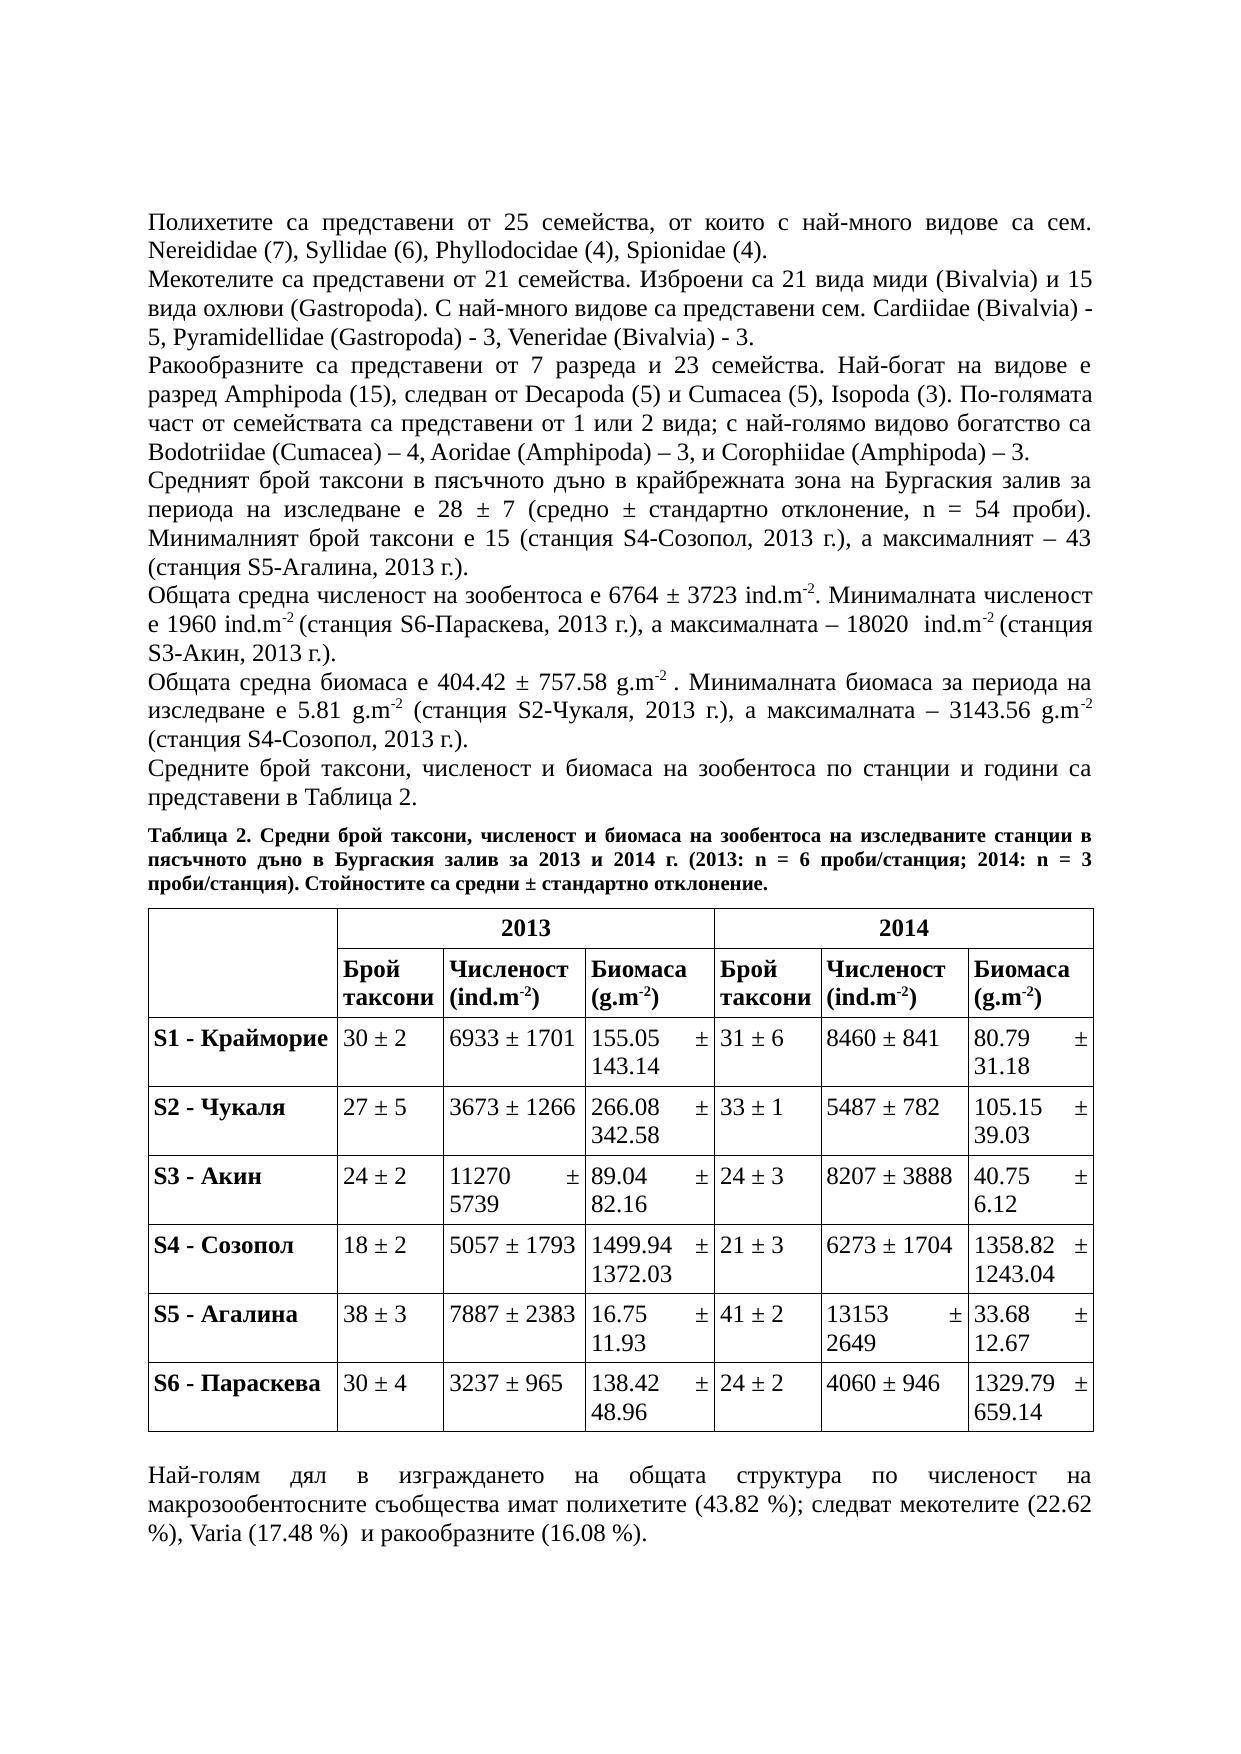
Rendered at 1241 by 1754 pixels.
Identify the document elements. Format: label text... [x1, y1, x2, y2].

table_cell 24 ± 2 [715, 1363, 821, 1431]
table_cell 31 ± 6 [715, 1018, 821, 1086]
table_cell Численост (ind.m-2) [444, 949, 585, 1017]
table_cell 5487 ± 782 [822, 1087, 968, 1155]
table_cell 16.75 ± 11.93 [586, 1294, 714, 1362]
table_cell 1499.94 ± 1372.03 [586, 1225, 714, 1293]
table_cell Биомаса (g.m-2) [969, 949, 1093, 1017]
table_cell 8460 ± 841 [822, 1018, 968, 1086]
text Таблица 2. Средни брой таксони, численост и биомаса на зообентоса на изследваните станции в пясъчното дъно в Бургаския залив за 2013 и 2014 г. (2013: n = 6 проби/станция; 2014: n = 3 проби/станция). Стойностите са средни ± стандартно отклонение. [148, 823, 1093, 895]
text Средните брой таксони, численост и биомаса на зообентоса по станции и години са представени в Таблица 2. [148, 753, 1093, 810]
table_cell S5 - Агалина [149, 1294, 337, 1362]
table_cell 105.15 ± 39.03 [969, 1087, 1093, 1155]
table_header [149, 909, 337, 1017]
table_cell 30 ± 2 [338, 1018, 443, 1086]
table_cell 155.05 ± 143.14 [586, 1018, 714, 1086]
table_cell 18 ± 2 [338, 1225, 443, 1293]
table_cell 3673 ± 1266 [444, 1087, 585, 1155]
text Общата средна биомаса е 404.42 ± 757.58 g.m-2 . Минималната биомаса за периода на изследване е 5.81 g.m-2 (станция S2-Чукаля, 2013 г.), а максималната – 3143.56 g.m-2 (станция S4-Созопол, 2013 г.). [148, 667, 1093, 753]
table_cell 27 ± 5 [338, 1087, 443, 1155]
table_cell 6273 ± 1704 [822, 1225, 968, 1293]
table_cell 33.68 ± 12.67 [969, 1294, 1093, 1362]
table_cell 4060 ± 946 [822, 1363, 968, 1431]
table_cell 1358.82 ± 1243.04 [969, 1225, 1093, 1293]
table_cell 24 ± 3 [715, 1156, 821, 1224]
table_cell 24 ± 2 [338, 1156, 443, 1224]
table_header 2014 [715, 909, 1093, 948]
table_cell S4 - Созопол [149, 1225, 337, 1293]
table_cell Брой таксони [338, 949, 443, 1017]
table_cell 30 ± 4 [338, 1363, 443, 1431]
table_cell 5057 ± 1793 [444, 1225, 585, 1293]
text Полихетите са представени от 25 семейства, от които с най-много видове са сем. Nereididae (7), Syllidae (6), Phyllodocidae (4), Spionidae (4). [148, 207, 1093, 264]
table_cell 38 ± 3 [338, 1294, 443, 1362]
text Общата средна численост на зообентоса е 6764 ± 3723 ind.m-2. Минималната численост е 1960 ind.m-2 (станция S6-Параскева, 2013 г.), а максималната – 18020 ind.m-2 (станция S3-Акин, 2013 г.). [148, 580, 1093, 667]
table_cell S3 - Акин [149, 1156, 337, 1224]
table_cell Биомаса (g.m-2) [586, 949, 714, 1017]
table_cell 80.79 ± 31.18 [969, 1018, 1093, 1086]
table_cell 6933 ± 1701 [444, 1018, 585, 1086]
table_cell S1 - Крайморие [149, 1018, 337, 1086]
table_cell 89.04 ± 82.16 [586, 1156, 714, 1224]
table_cell 11270 ± 5739 [444, 1156, 585, 1224]
text Ракообразните са представени от 7 разреда и 23 семейства. Най-богат на видове е разред Amphipoda (15), следван от Decapoda (5) и Cumacea (5), Isopoda (3). По-голямата част от семействата са представени от 1 или 2 вида; с най-голямо видово богатство са Bodotriidae (Cumacea) – 4, Aoridae (Amphipoda) – 3, и Corophiidae (Amphipoda) – 3. [148, 350, 1093, 465]
table_cell 7887 ± 2383 [444, 1294, 585, 1362]
table_cell 21 ± 3 [715, 1225, 821, 1293]
text Най-голям дял в изграждането на общата структура по численост на макрозообентосните съобщества имат полихетите (43.82 %); следват мекотелите (22.62 %), Varia (17.48 %) и ракообразните (16.08 %). [148, 1460, 1093, 1546]
text Средният брой таксони в пясъчното дъно в крайбрежната зона на Бургаския залив за периода на изследване е 28 ± 7 (средно ± стандартно отклонение, n = 54 проби). Минималният брой таксони е 15 (станция S4-Созопол, 2013 г.), а максималният – 43 (станция S5-Агалина, 2013 г.). [148, 465, 1093, 580]
table_cell 41 ± 2 [715, 1294, 821, 1362]
text Мекотелите са представени от 21 семейства. Изброени са 21 вида миди (Bivalvia) и 15 вида охлюви (Gastropoda). С най-много видове са представени сем. Cardiidae (Bivalvia) - 5, Pyramidellidae (Gastropoda) - 3, Veneridae (Bivalvia) - 3. [148, 264, 1093, 350]
table_cell S2 - Чукаля [149, 1087, 337, 1155]
table_cell S6 - Параскева [149, 1363, 337, 1431]
table_cell 8207 ± 3888 [822, 1156, 968, 1224]
table_cell 40.75 ± 6.12 [969, 1156, 1093, 1224]
table_cell 138.42 ± 48.96 [586, 1363, 714, 1431]
table_header 2013 [338, 909, 714, 948]
table_cell 1329.79 ± 659.14 [969, 1363, 1093, 1431]
table_cell 33 ± 1 [715, 1087, 821, 1155]
table_cell Брой таксони [715, 949, 821, 1017]
table_cell 266.08 ± 342.58 [586, 1087, 714, 1155]
table_cell 13153 ± 2649 [822, 1294, 968, 1362]
table_cell 3237 ± 965 [444, 1363, 585, 1431]
table_cell Численост (ind.m-2) [822, 949, 968, 1017]
